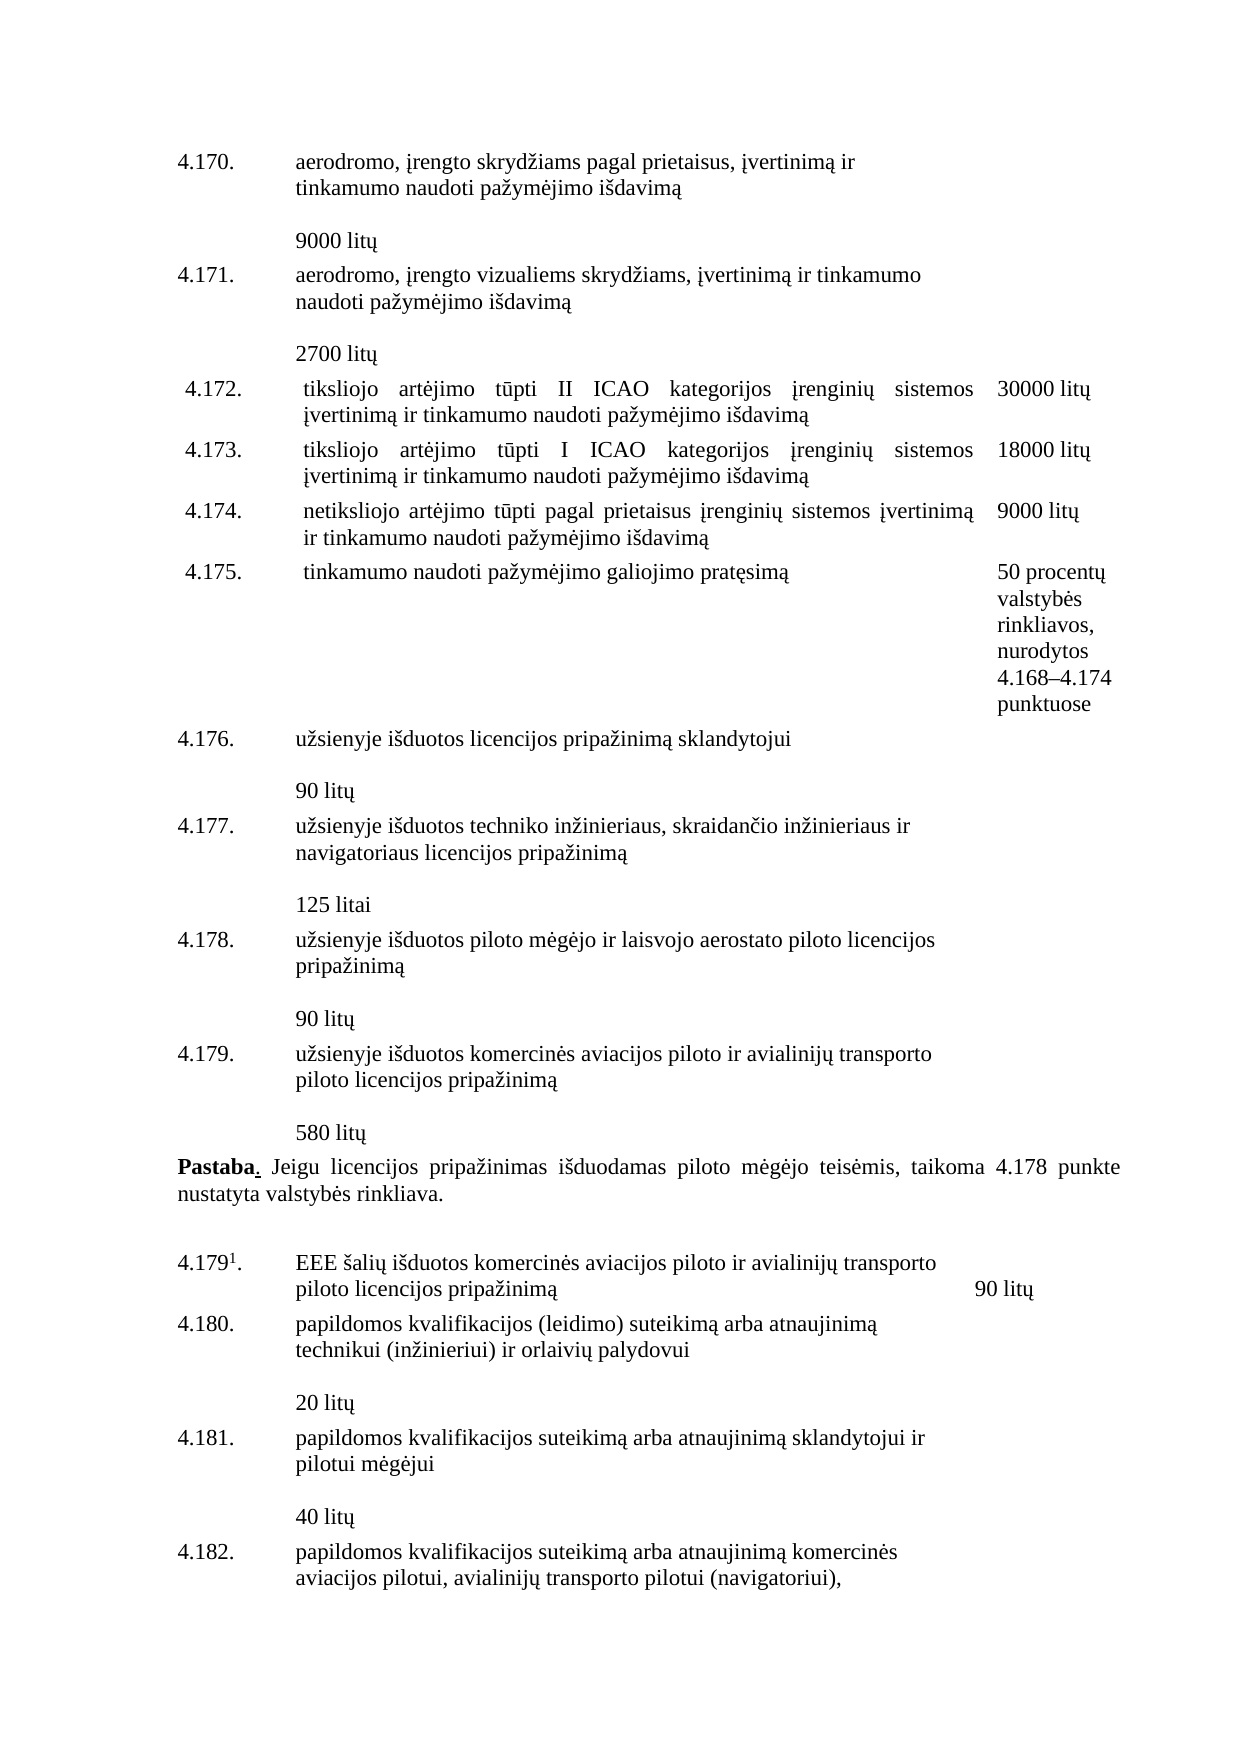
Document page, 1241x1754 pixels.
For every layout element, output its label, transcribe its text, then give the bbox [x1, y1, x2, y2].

text 4.176. užsienyje išduotos licencijos pripažinimą sklandytojui 90 litų [177, 725, 945, 804]
table_cell 4.173. [174, 436, 292, 497]
text 4.178. užsienyje išduotos piloto mėgėjo ir laisvojo aerostato piloto licencijos pripažinimą 90 litų [177, 926, 945, 1031]
table_cell 18000 litų [986, 436, 1144, 497]
text 4.180. papildomos kvalifikacijos (leidimo) suteikimą arba atnaujinimą technikui (inžinieriui) ir orlaivių palydovui 20 litų [177, 1310, 945, 1416]
text 4.181. papildomos kvalifikacijos suteikimą arba atnaujinimą sklandytojui ir pilotui mėgėjui 40 litų [177, 1424, 945, 1529]
table_header tiksliojo artėjimo tūpti II ICAO kategorijos įrenginių sistemos įvertinimą ir tinkamumo naudoti pažymėjimo išdavimą [292, 375, 986, 436]
text 4.182. papildomos kvalifikacijos suteikimą arba atnaujinimą komercinės aviacijos pilotui, avialinijų transporto pilotui (navigatoriui), [177, 1538, 945, 1590]
text Pastaba. Jeigu licencijos pripažinimas išduodamas piloto mėgėjo teisėmis, taikoma 4.178 punkte nustatyta valstybės rinkliava. [177, 1153, 1122, 1206]
text 4.177. užsienyje išduotos techniko inžinieriaus, skraidančio inžinieriaus ir navigatoriaus licencijos pripažinimą 125 litai [177, 812, 945, 918]
table_cell 4.174. [174, 497, 292, 558]
text 4.170. aerodromo, įrengto skrydžiams pagal prietaisus, įvertinimą ir tinkamumo naudoti pažymėjimo išdavimą 9000 litų [177, 148, 945, 253]
table_cell netiksliojo artėjimo tūpti pagal prietaisus įrenginių sistemos įvertinimą ir tinkamumo naudoti pažymėjimo išdavimą [292, 497, 986, 558]
text 4.1791. EEE šalių išduotos komercinės aviacijos piloto ir avialinijų transporto piloto licencijos pripažinimą 90 litų [177, 1249, 1122, 1302]
table_cell 4.175. [174, 558, 292, 725]
table_cell tiksliojo artėjimo tūpti I ICAO kategorijos įrenginių sistemos įvertinimą ir tinkamumo naudoti pažymėjimo išdavimą [292, 436, 986, 497]
text 4.171. aerodromo, įrengto vizualiems skrydžiams, įvertinimą ir tinkamumo naudoti pažymėjimo išdavimą 2700 litų [177, 261, 945, 367]
text 4.179. užsienyje išduotos komercinės aviacijos piloto ir avialinijų transporto piloto licencijos pripažinimą 580 litų [177, 1040, 945, 1145]
table_cell 9000 litų [986, 497, 1144, 558]
table_header 4.172. [174, 375, 292, 436]
table_cell 50 procentų valstybės rinkliavos, nurodytos 4.168–4.174 punktuose [986, 558, 1144, 725]
table_header 30000 litų [986, 375, 1144, 436]
table_cell tinkamumo naudoti pažymėjimo galiojimo pratęsimą [292, 558, 986, 725]
